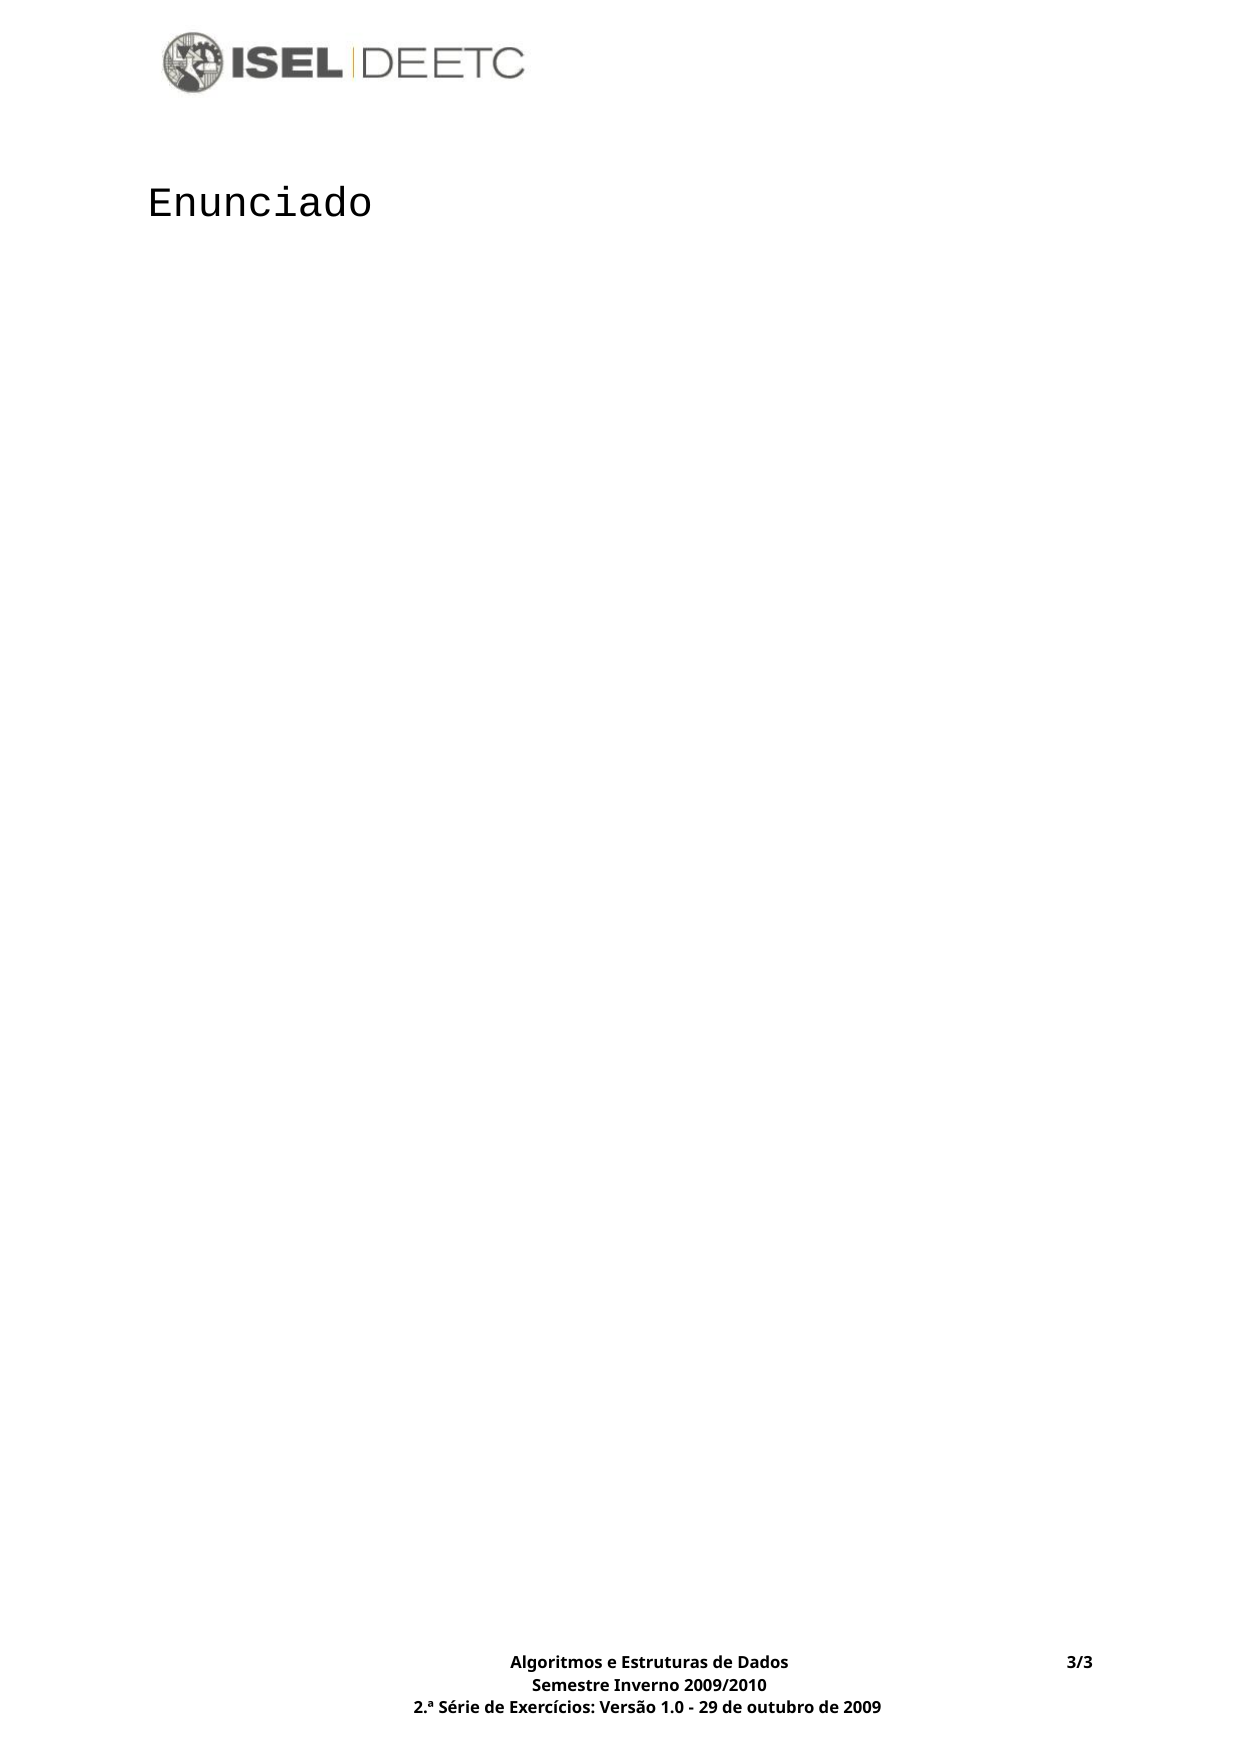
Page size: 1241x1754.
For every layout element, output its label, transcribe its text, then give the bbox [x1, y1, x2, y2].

subtitle Enunciado [148, 181, 1093, 228]
picture [153, 17, 555, 118]
